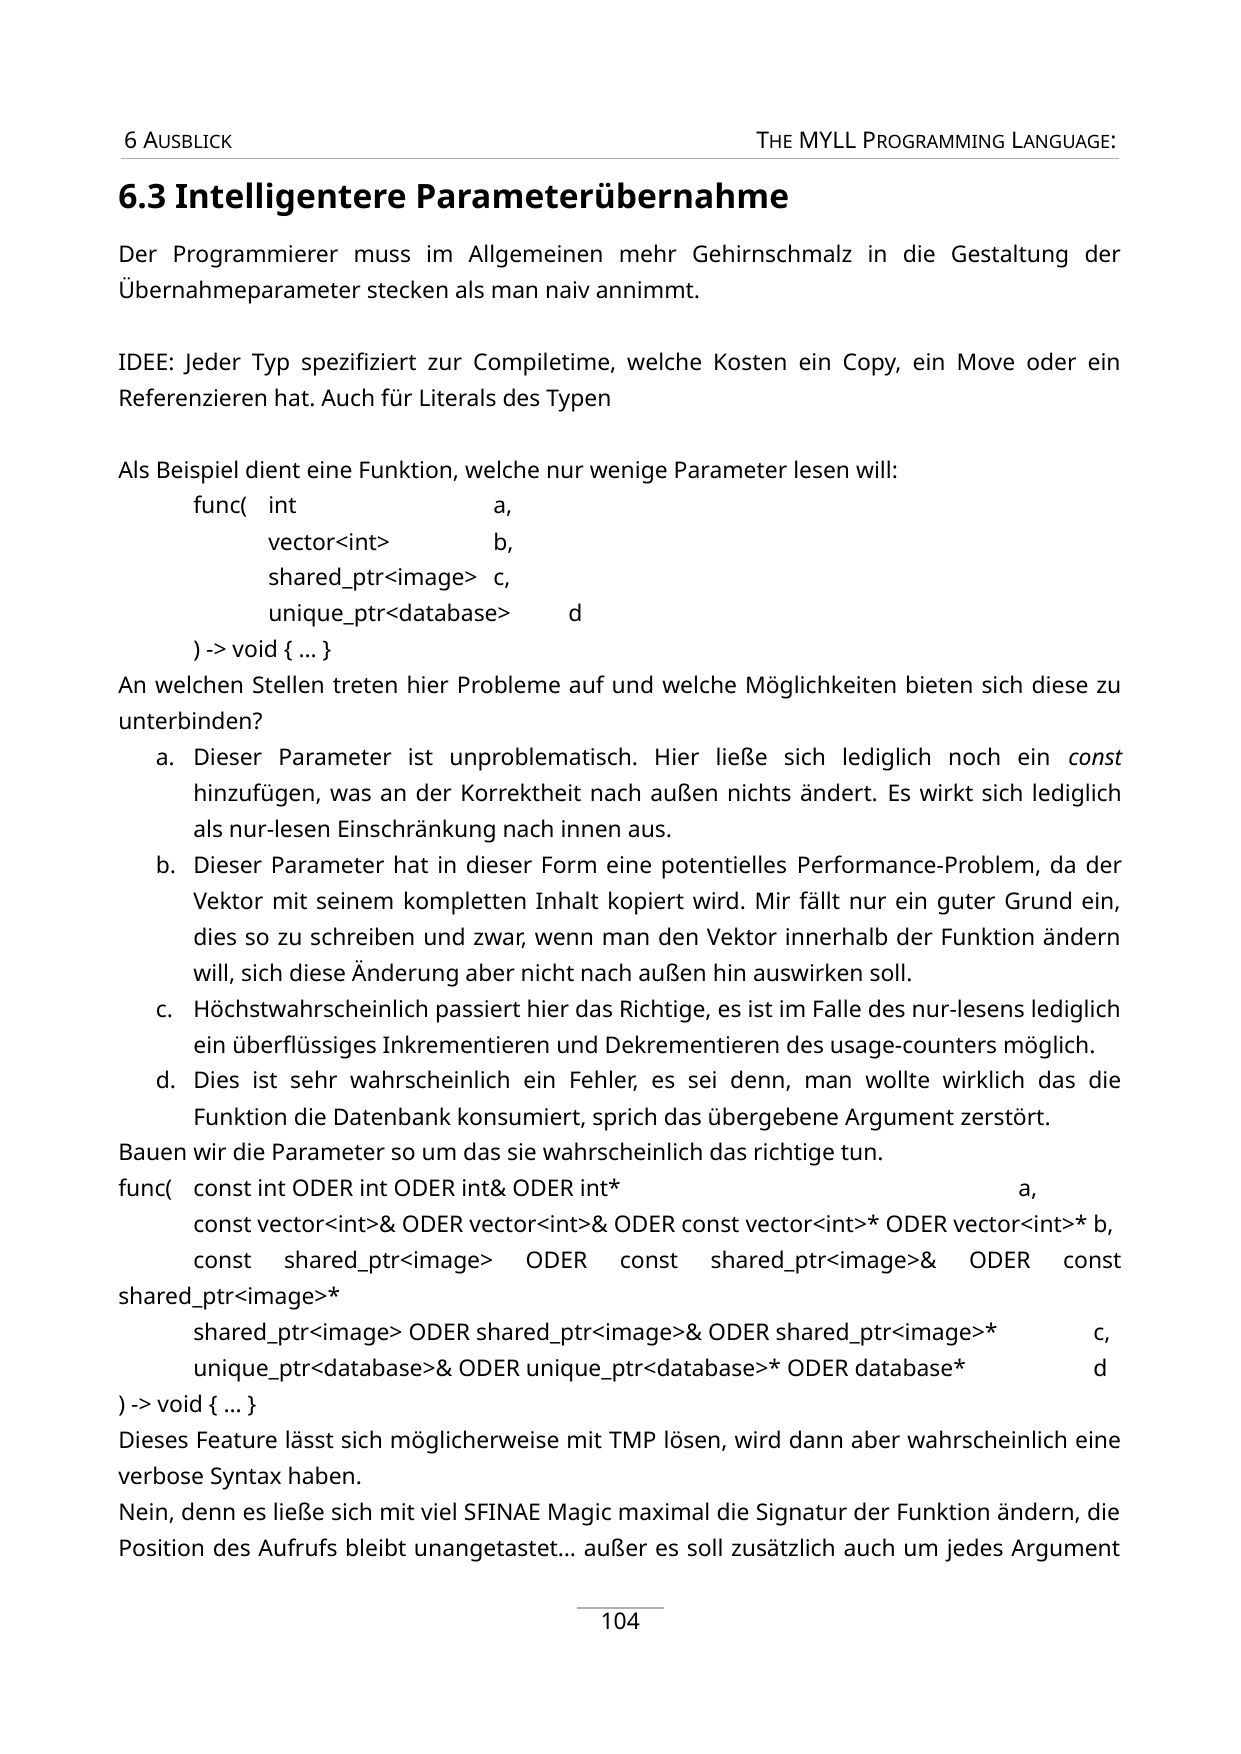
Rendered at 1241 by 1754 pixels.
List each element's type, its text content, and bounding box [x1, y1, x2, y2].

list Dies ist sehr wahrscheinlich ein Fehler, es sei denn, man wollte wirklich das die Funktion die Datenbank konsumiert, sprich das übergebene Argument zerstört. [156, 1064, 1122, 1132]
text func( const int ODER int ODER int& ODER int* a, [118, 1172, 1122, 1203]
text IDEE: Jeder Typ spezifiziert zur Compiletime, welche Kosten ein Copy, ein Move oder ein Referenzieren hat. Auch für Literals des Typen [118, 346, 1122, 413]
list Dieser Parameter ist unproblematisch. Hier ließe sich lediglich noch ein const hinzufügen, was an der Korrektheit nach außen nichts ändert. Es wirkt sich lediglich als nur-lesen Einschränkung nach innen aus. [156, 741, 1122, 844]
list Bauen wir die Parameter so um das sie wahrscheinlich das richtige tun. [118, 1136, 1122, 1168]
text Als Beispiel dient eine Funktion, welche nur wenige Parameter lesen will: [118, 453, 1122, 485]
text ) -> void { … } [118, 633, 1122, 664]
text ) -> void { … } [118, 1388, 1122, 1419]
text Dieses Feature lässt sich möglicherweise mit TMP lösen, wird dann aber wahrscheinlich eine verbose Syntax haben. Nein, denn es ließe sich mit viel SFINAE Magic maximal die Signatur der Funktion ändern, die Position des Aufrufs bleibt unangetastet… außer es soll zusätzlich auch um jedes Argument [118, 1424, 1122, 1563]
text unique_ptr<database>& ODER unique_ptr<database>* ODER database* d [118, 1352, 1122, 1383]
text vector<int> b, [118, 525, 1122, 557]
text An welchen Stellen treten hier Probleme auf und welche Möglichkeiten bieten sich diese zu unterbinden? [118, 669, 1122, 736]
text Der Programmierer muss im Allgemeinen mehr Gehirnschmalz in die Gestaltung der Übernahmeparameter stecken als man naiv annimmt. [118, 238, 1122, 305]
text shared_ptr<image> c, [118, 561, 1122, 593]
subtitle Intelligentere Parameterübernahme [118, 173, 1122, 219]
text unique_ptr<database> d [118, 597, 1122, 628]
list Dieser Parameter hat in dieser Form eine potentielles Performance-Problem, da der Vektor mit seinem kompletten Inhalt kopiert wird. Mir fällt nur ein guter Grund ein, dies so zu schreiben und zwar, wenn man den Vektor innerhalb der Funktion ändern will, sich diese Änderung aber nicht nach außen hin auswirken soll. [156, 849, 1122, 988]
list Höchstwahrscheinlich passiert hier das Richtige, es ist im Falle des nur-lesens lediglich ein überflüssiges Inkrementieren und Dekrementieren des usage-counters möglich. [156, 993, 1122, 1060]
text shared_ptr<image> ODER shared_ptr<image>& ODER shared_ptr<image>* c, [118, 1316, 1122, 1347]
text const shared_ptr<image> ODER const shared_ptr<image>& ODER const shared_ptr<image>* [118, 1244, 1122, 1311]
text const vector<int>& ODER vector<int>& ODER const vector<int>* ODER vector<int>* b, [118, 1208, 1122, 1239]
text func( int a, [118, 489, 1122, 521]
